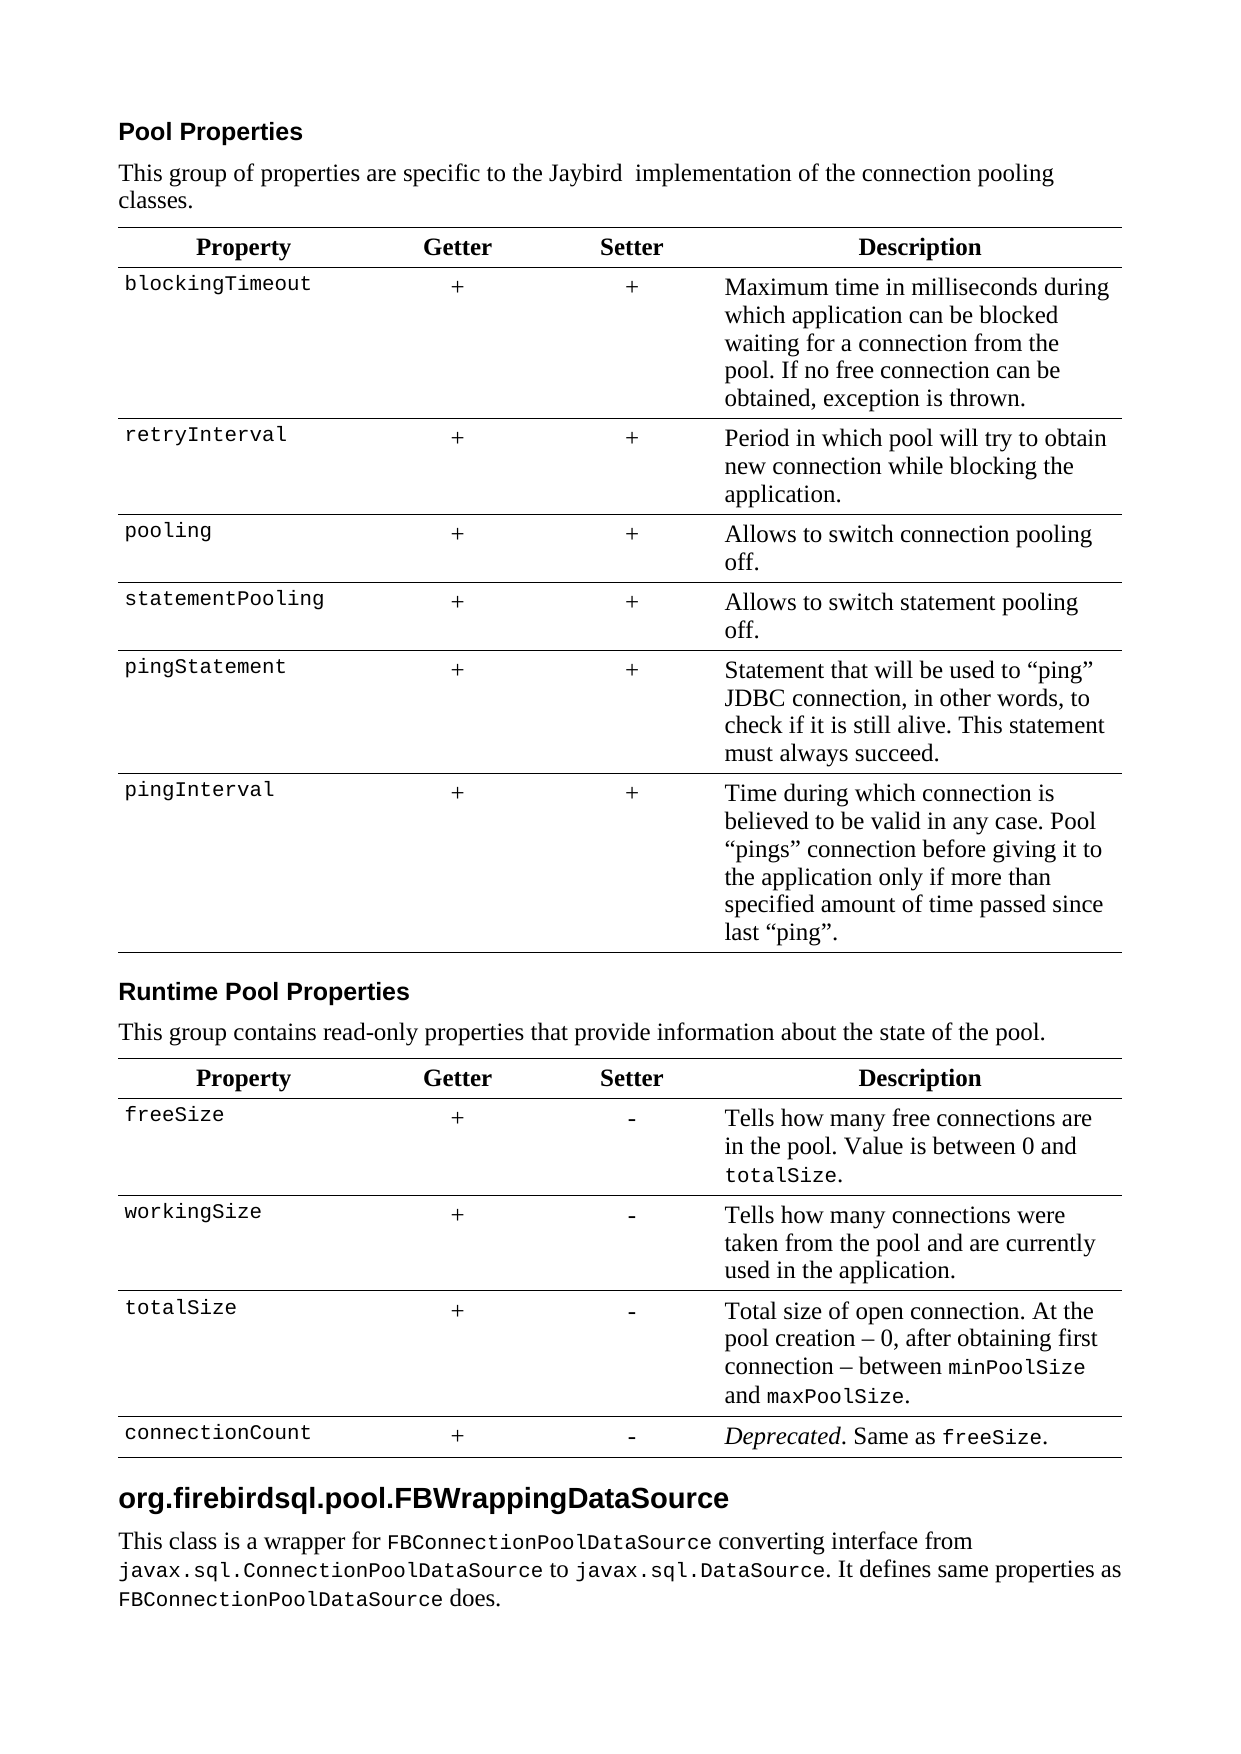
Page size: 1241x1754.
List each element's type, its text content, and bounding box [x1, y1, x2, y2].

table_header Setter [546, 228, 718, 267]
subtitle Pool Properties [118, 118, 1122, 146]
table_cell Tells how many free connections are in the pool. Value is between 0 and totalSize. [718, 1099, 1122, 1195]
table_cell freeSize [118, 1099, 369, 1195]
table_header Description [718, 1059, 1122, 1098]
table_cell + [369, 268, 546, 418]
table_header Property [118, 1059, 369, 1098]
text This group of properties are specific to the Jaybird implementation of the connection pooling classes. [118, 159, 1122, 214]
table_cell + [546, 515, 718, 582]
table_cell Period in which pool will try to obtain new connection while blocking the application. [718, 419, 1122, 514]
table_cell Deprecated. Same as freeSize. [718, 1417, 1122, 1457]
table_cell Statement that will be used to “ping” JDBC connection, in other words, to check if it is still alive. This statement must always succeed. [718, 651, 1122, 773]
table_cell + [369, 774, 546, 952]
text This group contains read-only properties that provide information about the state of the pool. [118, 1018, 1122, 1045]
table_cell blockingTimeout [118, 268, 369, 418]
subtitle Runtime Pool Properties [118, 977, 1122, 1005]
table_cell + [369, 419, 546, 514]
table_cell + [369, 1291, 546, 1416]
table_cell - [546, 1291, 718, 1416]
table_cell Total size of open connection. At the pool creation – 0, after obtaining first connection – between minPoolSize and maxPoolSize. [718, 1291, 1122, 1416]
subtitle org.firebirdsql.pool.FBWrappingDataSource [118, 1482, 1122, 1514]
table_header Setter [546, 1059, 718, 1098]
table_header Getter [369, 1059, 546, 1098]
table_cell + [369, 651, 546, 773]
table_cell + [546, 651, 718, 773]
table_cell + [369, 1099, 546, 1195]
table_cell retryInterval [118, 419, 369, 514]
table_cell pooling [118, 515, 369, 582]
table_cell - [546, 1196, 718, 1290]
table_header Property [118, 228, 369, 267]
table_cell Allows to switch connection pooling off. [718, 515, 1122, 582]
table_cell Time during which connection is believed to be valid in any case. Pool “pings” connection before giving it to the application only if more than specified amount of time passed since last “ping”. [718, 774, 1122, 952]
table_cell connectionCount [118, 1417, 369, 1457]
table_cell - [546, 1417, 718, 1457]
table_cell + [546, 583, 718, 650]
table_header Getter [369, 228, 546, 267]
table_cell Allows to switch statement pooling off. [718, 583, 1122, 650]
table_header Description [718, 228, 1122, 267]
table_cell pingInterval [118, 774, 369, 952]
table_cell Maximum time in milliseconds during which application can be blocked waiting for a connection from the pool. If no free connection can be obtained, exception is thrown. [718, 268, 1122, 418]
table_cell + [369, 1417, 546, 1457]
table_cell + [546, 774, 718, 952]
table_cell + [369, 583, 546, 650]
text This class is a wrapper for FBConnectionPoolDataSource converting interface from javax.sql.ConnectionPoolDataSource to javax.sql.DataSource. It defines same properties as FBConnectionPoolDataSource does. [118, 1527, 1122, 1613]
table_cell pingStatement [118, 651, 369, 773]
table_cell + [546, 268, 718, 418]
table_cell + [369, 1196, 546, 1290]
table_cell + [369, 515, 546, 582]
table_cell workingSize [118, 1196, 369, 1290]
table_cell + [546, 419, 718, 514]
table_cell statementPooling [118, 583, 369, 650]
table_cell totalSize [118, 1291, 369, 1416]
table_cell Tells how many connections were taken from the pool and are currently used in the application. [718, 1196, 1122, 1290]
table_cell - [546, 1099, 718, 1195]
